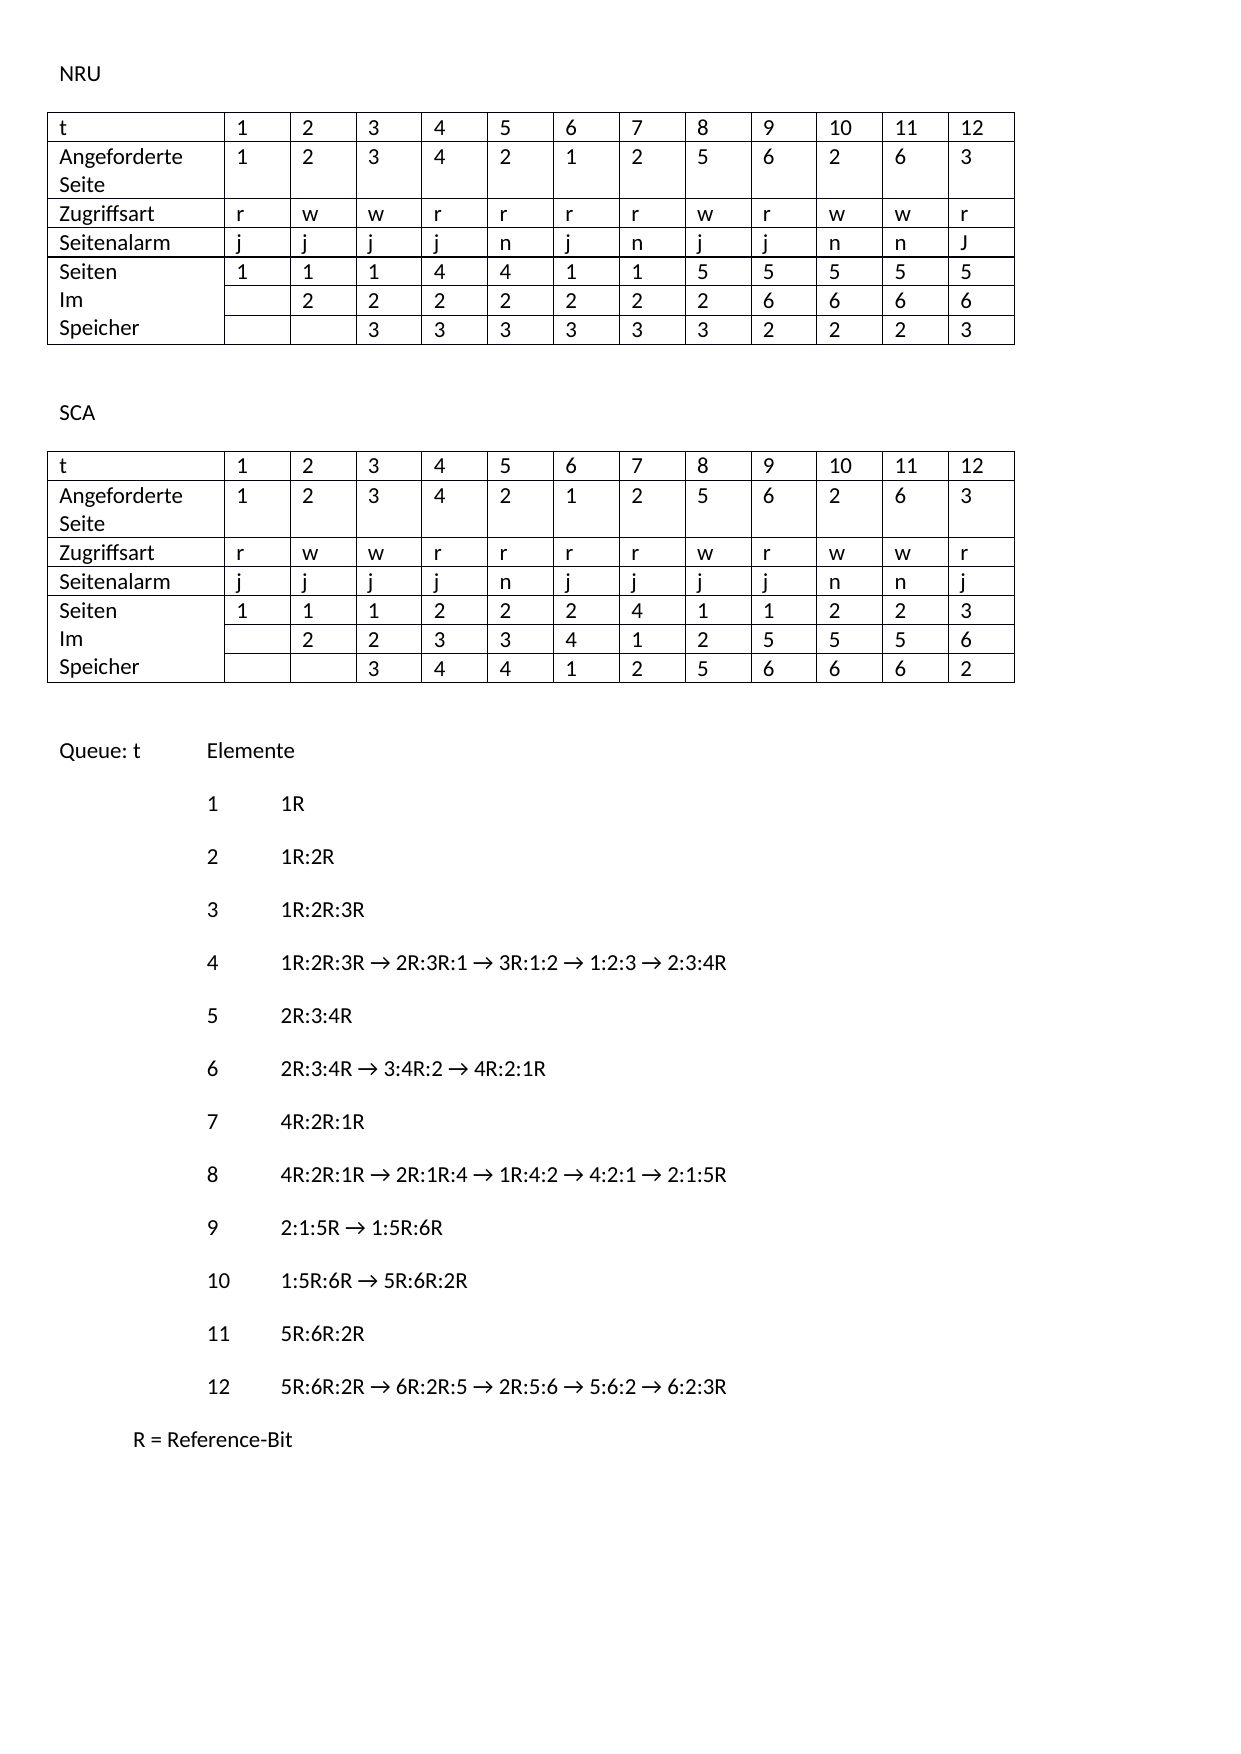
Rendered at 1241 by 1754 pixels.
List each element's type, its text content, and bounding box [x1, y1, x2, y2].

table_cell 2 [620, 142, 685, 198]
table_cell 6 [752, 286, 816, 314]
table_cell r [949, 538, 1014, 566]
table_header t [48, 113, 224, 141]
table_cell 2 [883, 316, 948, 343]
table_cell 6 [949, 286, 1014, 314]
table_cell [291, 654, 356, 682]
text 4 1R:2R:3R → 2R:3R:1 → 3R:1:2 → 1:2:3 → 2:3:4R [59, 948, 1093, 976]
table_cell 5 [883, 258, 948, 285]
table_cell Seitenalarm [48, 228, 224, 256]
table_cell 2 [686, 286, 751, 314]
table_header 12 [949, 452, 1014, 480]
table_cell 2 [817, 142, 882, 198]
table_cell 4 [488, 258, 553, 285]
table_cell 2 [949, 654, 1014, 682]
table_cell 1 [225, 481, 290, 537]
text 7 4R:2R:1R [59, 1107, 1093, 1135]
table_cell 2 [488, 596, 553, 624]
text Queue: t Elemente [59, 736, 1093, 764]
table_cell 2 [752, 316, 816, 343]
table_cell 6 [883, 654, 948, 682]
table_cell 3 [357, 316, 421, 343]
table_cell j [752, 567, 816, 595]
table_cell r [752, 538, 816, 566]
table_cell 5 [817, 625, 882, 653]
table_cell n [883, 567, 948, 595]
table_header 12 [949, 113, 1014, 141]
table_cell n [488, 228, 553, 256]
table_header 11 [883, 113, 948, 141]
text 2 1R:2R [59, 842, 1093, 870]
table_cell 2 [817, 316, 882, 343]
table_cell 5 [949, 258, 1014, 285]
table_cell w [291, 538, 356, 566]
table_header 6 [554, 452, 619, 480]
table_header 1 [225, 452, 290, 480]
table_cell 3 [949, 316, 1014, 343]
table_cell 1 [225, 596, 290, 624]
table_cell 2 [291, 481, 356, 537]
table_cell 2 [422, 596, 487, 624]
text SCA [59, 398, 1093, 426]
table_cell 3 [422, 316, 487, 343]
table_cell j [357, 567, 421, 595]
table_cell r [488, 538, 553, 566]
table_cell 2 [620, 481, 685, 537]
table_cell j [291, 228, 356, 256]
table_cell 3 [357, 481, 421, 537]
table_cell 6 [752, 142, 816, 198]
table_header 7 [620, 452, 685, 480]
text 12 5R:6R:2R → 6R:2R:5 → 2R:5:6 → 5:6:2 → 6:2:3R [59, 1372, 1093, 1400]
table_cell 2 [817, 596, 882, 624]
text 6 2R:3:4R → 3:4R:2 → 4R:2:1R [59, 1054, 1093, 1082]
table_cell w [817, 199, 882, 227]
table_header 2 [291, 452, 356, 480]
table_cell 4 [422, 654, 487, 682]
table_cell [225, 316, 290, 343]
table_cell [291, 316, 356, 343]
table_cell 5 [752, 258, 816, 285]
table_cell 2 [554, 596, 619, 624]
table_cell n [620, 228, 685, 256]
table_header 4 [422, 452, 487, 480]
table_cell 6 [752, 481, 816, 537]
table_cell 3 [422, 625, 487, 653]
table_header 7 [620, 113, 685, 141]
text 9 2:1:5R → 1:5R:6R [59, 1213, 1093, 1241]
table_cell w [357, 538, 421, 566]
table_cell 3 [488, 316, 553, 343]
table_cell r [488, 199, 553, 227]
table_cell w [357, 199, 421, 227]
table_cell 4 [554, 625, 619, 653]
table_cell [225, 286, 290, 314]
table_cell 1 [554, 654, 619, 682]
table_header 8 [686, 452, 751, 480]
table_header 10 [817, 113, 882, 141]
table_cell j [291, 567, 356, 595]
table_cell 6 [883, 481, 948, 537]
table_cell 2 [817, 481, 882, 537]
table_header 1 [225, 113, 290, 141]
table_cell 1 [225, 258, 290, 285]
table_header 6 [554, 113, 619, 141]
table_cell 1 [620, 625, 685, 653]
table_cell n [883, 228, 948, 256]
table_cell n [817, 567, 882, 595]
table_cell 2 [291, 625, 356, 653]
table_cell Seitenalarm [48, 567, 224, 595]
table_cell w [883, 199, 948, 227]
table_cell r [620, 538, 685, 566]
table_cell 3 [949, 596, 1014, 624]
table_cell 2 [488, 142, 553, 198]
table_cell w [686, 538, 751, 566]
table_cell 6 [883, 142, 948, 198]
table_cell n [488, 567, 553, 595]
table_cell r [554, 538, 619, 566]
table_cell J [949, 228, 1014, 256]
table_cell 2 [488, 481, 553, 537]
table_cell 2 [291, 142, 356, 198]
table_header 3 [357, 452, 421, 480]
text R = Reference-Bit [59, 1425, 1093, 1453]
table_cell 1 [752, 596, 816, 624]
table_cell r [225, 199, 290, 227]
table_header 9 [752, 452, 816, 480]
table_cell [225, 625, 290, 653]
table_cell j [225, 567, 290, 595]
table_cell 5 [686, 258, 751, 285]
table_header 9 [752, 113, 816, 141]
table_cell r [949, 199, 1014, 227]
table_cell 2 [357, 286, 421, 314]
table_cell 1 [620, 258, 685, 285]
table_cell j [752, 228, 816, 256]
table_cell j [620, 567, 685, 595]
table_cell r [225, 538, 290, 566]
table_cell 3 [357, 654, 421, 682]
table_cell j [357, 228, 421, 256]
text NRU [59, 59, 1093, 87]
table_cell 6 [752, 654, 816, 682]
table_cell 6 [949, 625, 1014, 653]
table_cell j [686, 567, 751, 595]
table_cell 4 [422, 258, 487, 285]
table_header 2 [291, 113, 356, 141]
table_cell 4 [422, 142, 487, 198]
table_cell 2 [422, 286, 487, 314]
table_cell w [883, 538, 948, 566]
table_cell j [949, 567, 1014, 595]
table_cell 5 [883, 625, 948, 653]
table_cell r [554, 199, 619, 227]
table_cell j [422, 228, 487, 256]
table_cell 5 [686, 481, 751, 537]
table_cell w [291, 199, 356, 227]
table_cell Seiten Im Speicher [48, 596, 224, 682]
table_cell 3 [620, 316, 685, 343]
table_cell 1 [554, 142, 619, 198]
table_cell 6 [817, 654, 882, 682]
table_cell 3 [949, 481, 1014, 537]
table_cell w [686, 199, 751, 227]
table_cell Zugriffsart [48, 199, 224, 227]
table_cell 2 [620, 286, 685, 314]
table_cell 1 [225, 142, 290, 198]
text 10 1:5R:6R → 5R:6R:2R [59, 1266, 1093, 1294]
table_header 3 [357, 113, 421, 141]
table_cell 1 [291, 258, 356, 285]
table_cell j [225, 228, 290, 256]
table_cell 1 [357, 258, 421, 285]
table_cell 2 [620, 654, 685, 682]
text 3 1R:2R:3R [59, 895, 1093, 923]
table_header t [48, 452, 224, 480]
table_cell j [554, 228, 619, 256]
table_cell j [554, 567, 619, 595]
table_cell 4 [422, 481, 487, 537]
table_cell 4 [488, 654, 553, 682]
table_cell [225, 654, 290, 682]
table_cell 1 [554, 258, 619, 285]
table_header 5 [488, 113, 553, 141]
table_cell 4 [620, 596, 685, 624]
table_cell 6 [883, 286, 948, 314]
table_cell Seiten Im Speicher [48, 258, 224, 343]
table_cell 3 [554, 316, 619, 343]
table_cell r [752, 199, 816, 227]
table_cell 3 [357, 142, 421, 198]
table_header 10 [817, 452, 882, 480]
text 11 5R:6R:2R [59, 1319, 1093, 1347]
table_cell 1 [357, 596, 421, 624]
table_cell 1 [686, 596, 751, 624]
table_cell j [686, 228, 751, 256]
table_cell 5 [686, 142, 751, 198]
table_cell r [422, 538, 487, 566]
table_header 5 [488, 452, 553, 480]
table_cell 5 [817, 258, 882, 285]
table_cell 2 [883, 596, 948, 624]
table_cell n [817, 228, 882, 256]
table_cell 1 [554, 481, 619, 537]
table_cell r [422, 199, 487, 227]
table_cell w [817, 538, 882, 566]
table_header 4 [422, 113, 487, 141]
table_cell Angeforderte Seite [48, 481, 224, 537]
table_cell 2 [291, 286, 356, 314]
table_cell Zugriffsart [48, 538, 224, 566]
table_cell 2 [686, 625, 751, 653]
table_cell 2 [357, 625, 421, 653]
table_cell 3 [949, 142, 1014, 198]
text 8 4R:2R:1R → 2R:1R:4 → 1R:4:2 → 4:2:1 → 2:1:5R [59, 1160, 1093, 1188]
table_cell 6 [817, 286, 882, 314]
text 1 1R [59, 789, 1093, 817]
text 5 2R:3:4R [59, 1001, 1093, 1029]
table_header 11 [883, 452, 948, 480]
table_cell Angeforderte Seite [48, 142, 224, 198]
table_cell 3 [488, 625, 553, 653]
table_cell 3 [686, 316, 751, 343]
table_cell j [422, 567, 487, 595]
table_header 8 [686, 113, 751, 141]
table_cell 5 [752, 625, 816, 653]
table_cell 2 [488, 286, 553, 314]
table_cell r [620, 199, 685, 227]
table_cell 1 [291, 596, 356, 624]
table_cell 5 [686, 654, 751, 682]
table_cell 2 [554, 286, 619, 314]
